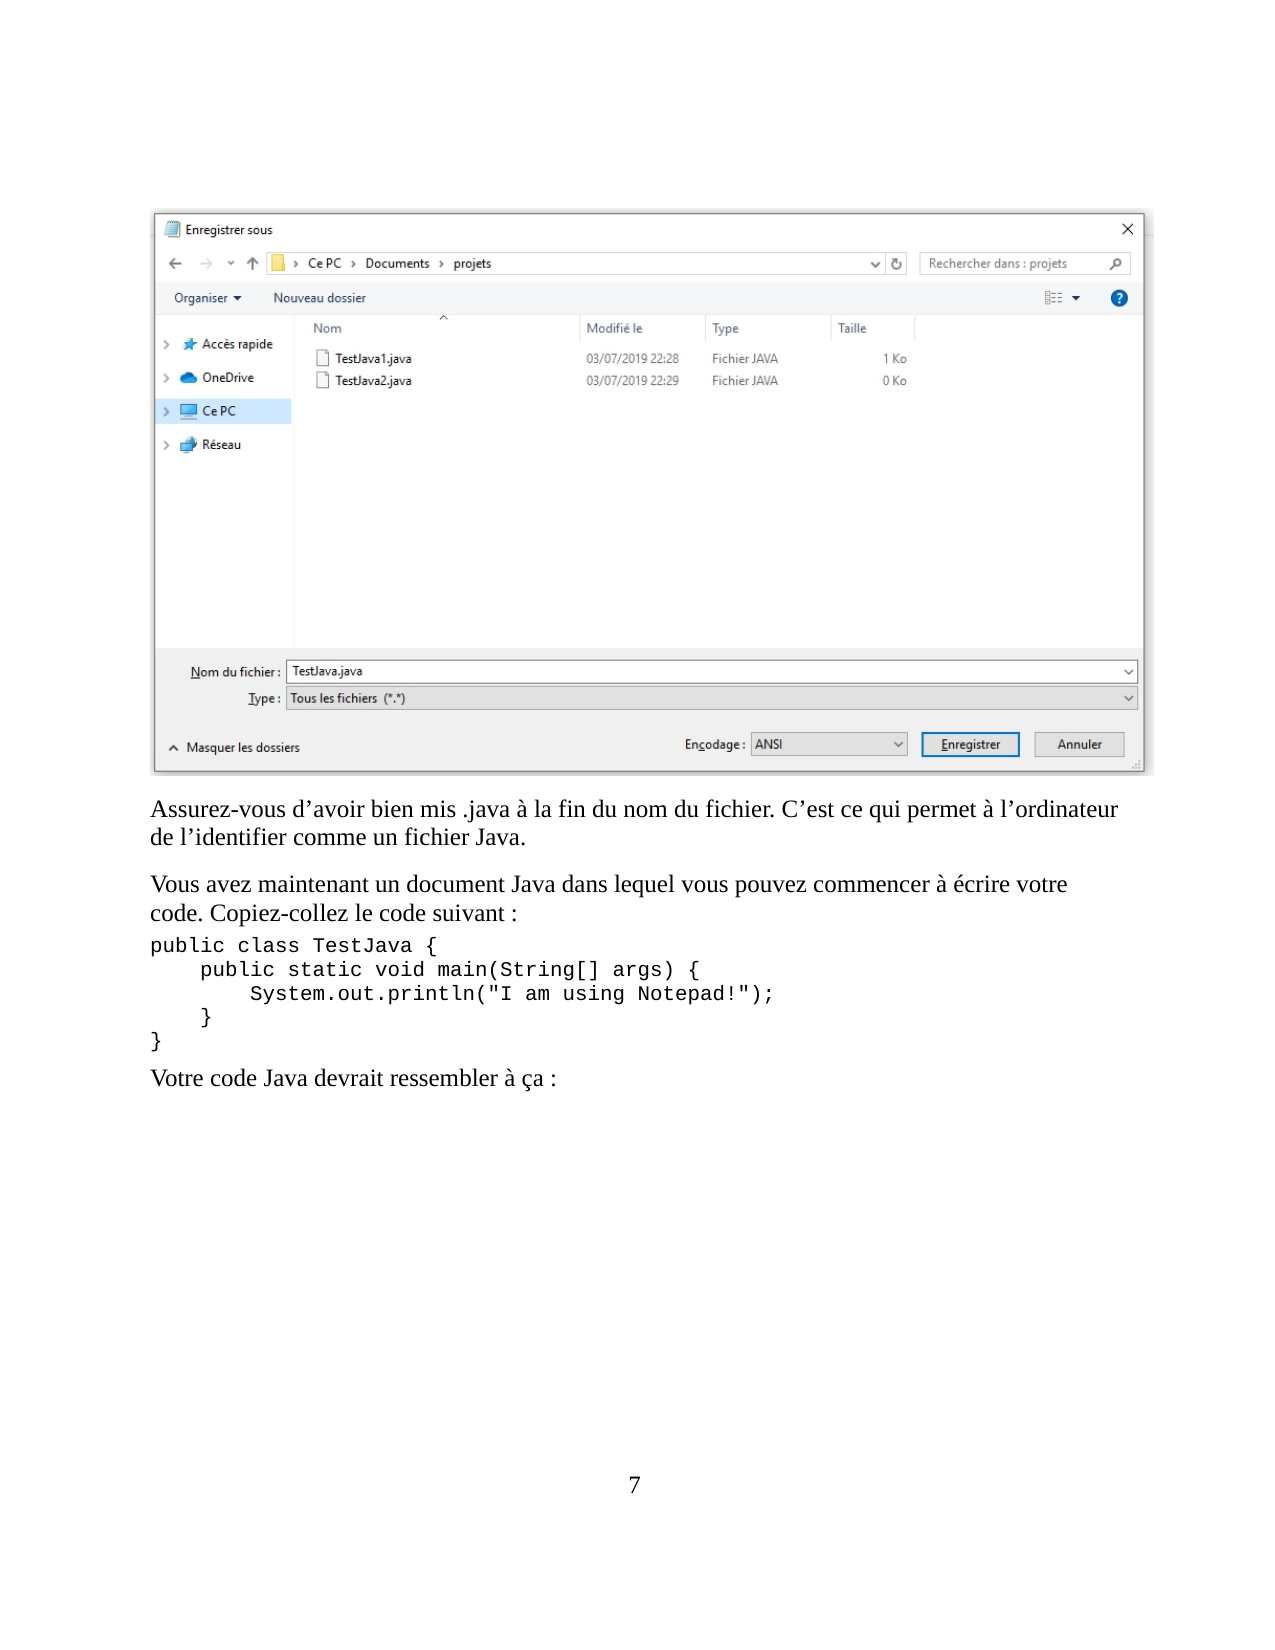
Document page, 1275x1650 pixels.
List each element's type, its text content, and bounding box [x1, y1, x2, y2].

text public static void main(String[] args) { [150, 959, 1125, 983]
text Assurez-vous d’avoir bien mis .java à la fin du nom du fichier. C’est ce qui permet à l’ordinateur de l’identifier comme un fichier Java. [150, 794, 1125, 851]
picture [150, 208, 1154, 776]
text System.out.println("I am using Notepad!"); [150, 983, 1125, 1006]
text Vous avez maintenant un document Java dans lequel vous pouvez commencer à écrire votre code. Copiez-collez le code suivant : [150, 869, 1125, 927]
text } [150, 1030, 1125, 1054]
text } [150, 1006, 1125, 1030]
text public class TestJava { [150, 936, 1125, 959]
text Votre code Java devrait ressembler à ça : [150, 1063, 1125, 1091]
